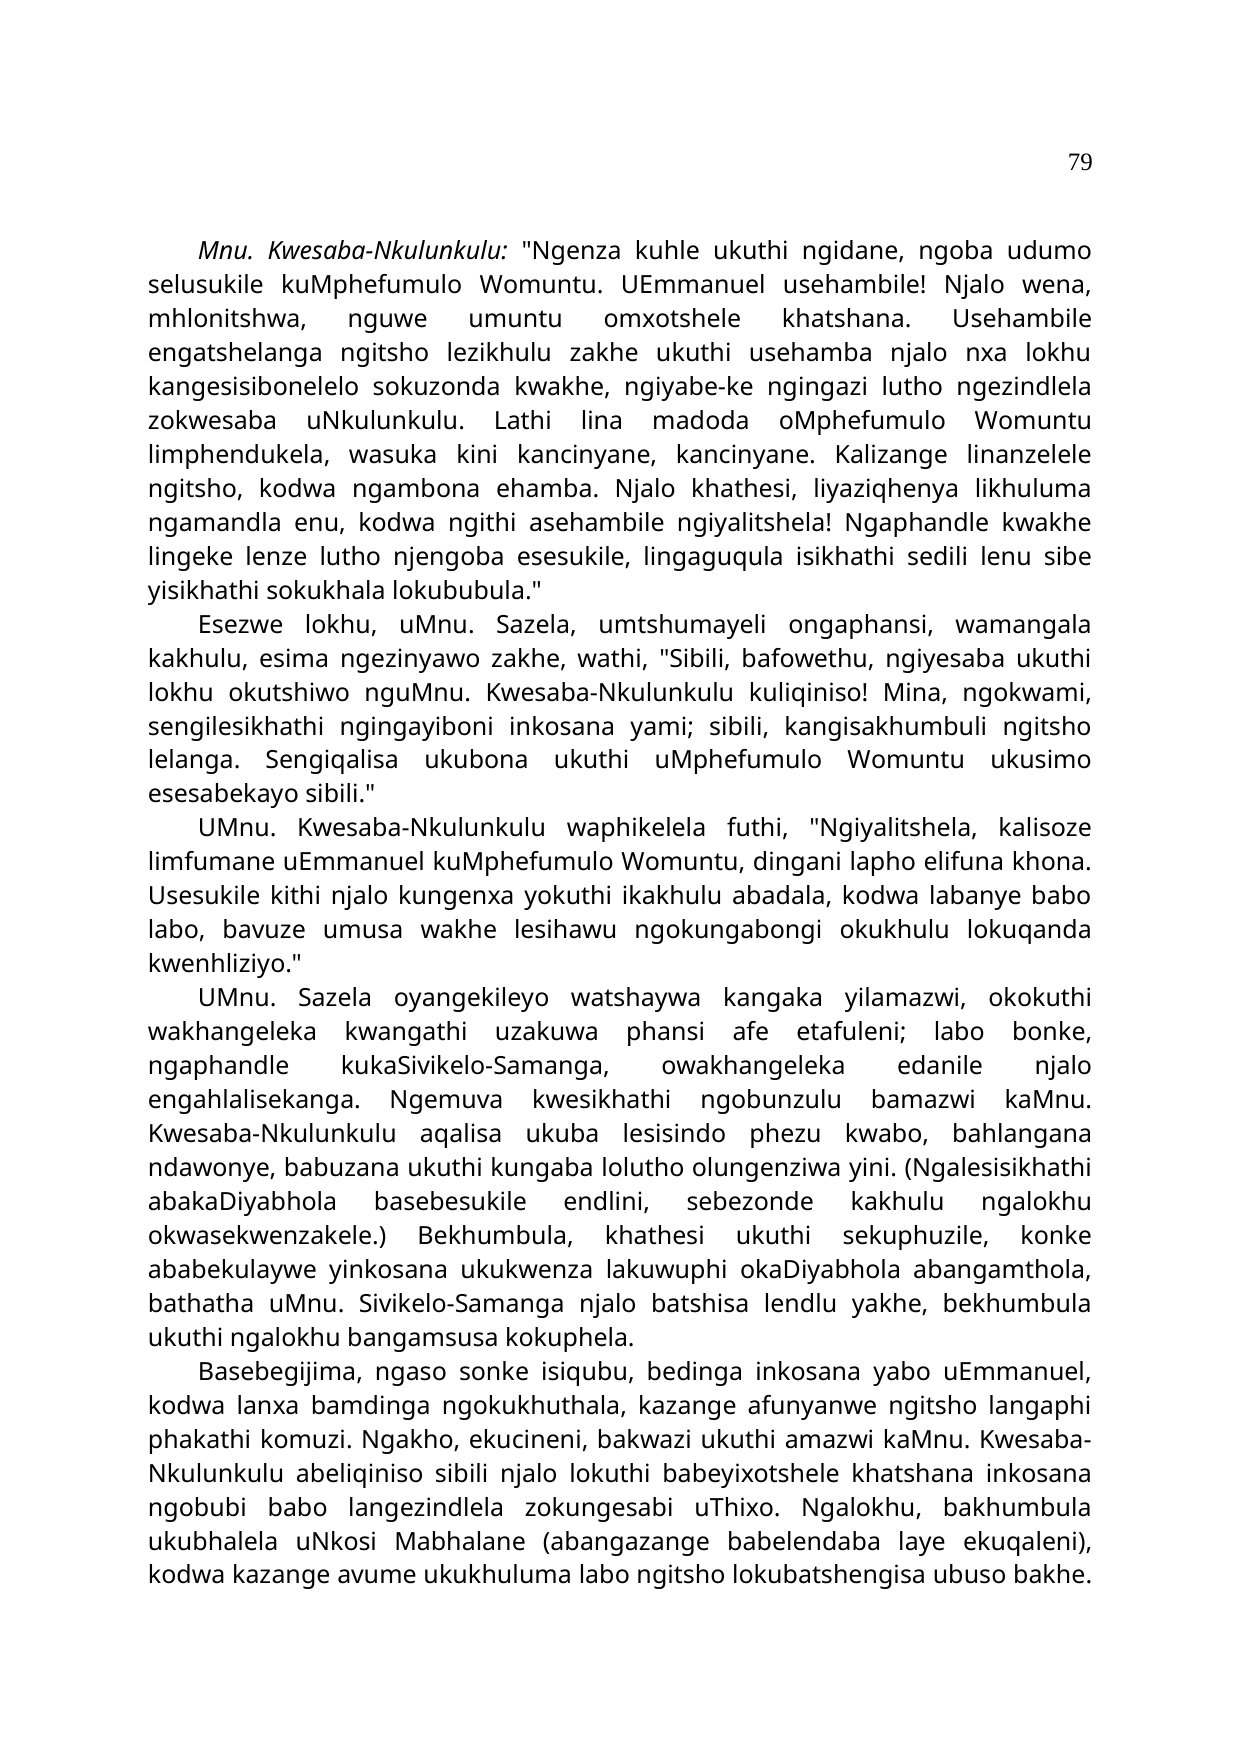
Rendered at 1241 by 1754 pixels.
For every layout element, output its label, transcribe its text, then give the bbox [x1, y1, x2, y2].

text Basebegijima, ngaso sonke isiqubu, bedinga inkosana yabo uEmmanuel, kodwa lanxa bamdinga ngokukhuthala, kazange afunyanwe ngitsho langaphi phakathi komuzi. Ngakho, ekucineni, bakwazi ukuthi amazwi kaMnu. Kwesaba-Nkulunkulu abeliqiniso sibili njalo lokuthi babeyixotshele khatshana inkosana ngobubi babo langezindlela zokungesabi uThixo. Ngalokhu, bakhumbula ukubhalela uNkosi Mabhalane (abangazange babelendaba laye ekuqaleni), kodwa kazange avume ukukhuluma labo ngitsho lokubatshengisa ubuso bakhe. [148, 1354, 1093, 1591]
text Mnu. Kwesaba-Nkulunkulu: "Ngenza kuhle ukuthi ngidane, ngoba udumo selusukile kuMphefumulo Womuntu. UEmmanuel usehambile! Njalo wena, mhlonitshwa, nguwe umuntu omxotshele khatshana. Usehambile engatshelanga ngitsho lezikhulu zakhe ukuthi usehamba njalo nxa lokhu kangesisibonelelo sokuzonda kwakhe, ngiyabe-ke ngingazi lutho ngezindlela zokwesaba uNkulunkulu. Lathi lina madoda oMphefumulo Womuntu limphendukela, wasuka kini kancinyane, kancinyane. Kalizange linanzelele ngitsho, kodwa ngambona ehamba. Njalo khathesi, liyaziqhenya likhuluma ngamandla enu, kodwa ngithi asehambile ngiyalitshela! Ngaphandle kwakhe lingeke lenze lutho njengoba esesukile, lingaguqula isikhathi sedili lenu sibe yisikhathi sokukhala lokububula." [148, 233, 1093, 607]
text Esezwe lokhu, uMnu. Sazela, umtshumayeli ongaphansi, wamangala kakhulu, esima ngezinyawo zakhe, wathi, "Sibili, bafowethu, ngiyesaba ukuthi lokhu okutshiwo nguMnu. Kwesaba-Nkulunkulu kuliqiniso! Mina, ngokwami, sengilesikhathi ngingayiboni inkosana yami; sibili, kangisakhumbuli ngitsho lelanga. Sengiqalisa ukubona ukuthi uMphefumulo Womuntu ukusimo esesabekayo sibili." [148, 607, 1093, 810]
text UMnu. Kwesaba-Nkulunkulu waphikelela futhi, "Ngiyalitshela, kalisoze limfumane uEmmanuel kuMphefumulo Womuntu, dingani lapho elifuna khona. Usesukile kithi njalo kungenxa yokuthi ikakhulu abadala, kodwa labanye babo labo, bavuze umusa wakhe lesihawu ngokungabongi okukhulu lokuqanda kwenhliziyo." [148, 810, 1093, 980]
text UMnu. Sazela oyangekileyo watshaywa kangaka yilamazwi, okokuthi wakhangeleka kwangathi uzakuwa phansi afe etafuleni; labo bonke, ngaphandle kukaSivikelo-Samanga, owakhangeleka edanile njalo engahlalisekanga. Ngemuva kwesikhathi ngobunzulu bamazwi kaMnu. Kwesaba-Nkulunkulu aqalisa ukuba lesisindo phezu kwabo, bahlangana ndawonye, babuzana ukuthi kungaba lolutho olungenziwa yini. (Ngalesisikhathi abakaDiyabhola basebesukile endlini, sebezonde kakhulu ngalokhu okwasekwenzakele.) Bekhumbula, khathesi ukuthi sekuphuzile, konke ababekulaywe yinkosana ukukwenza lakuwuphi okaDiyabhola abangamthola, bathatha uMnu. Sivikelo-Samanga njalo batshisa lendlu yakhe, bekhumbula ukuthi ngalokhu bangamsusa kokuphela. [148, 980, 1093, 1354]
